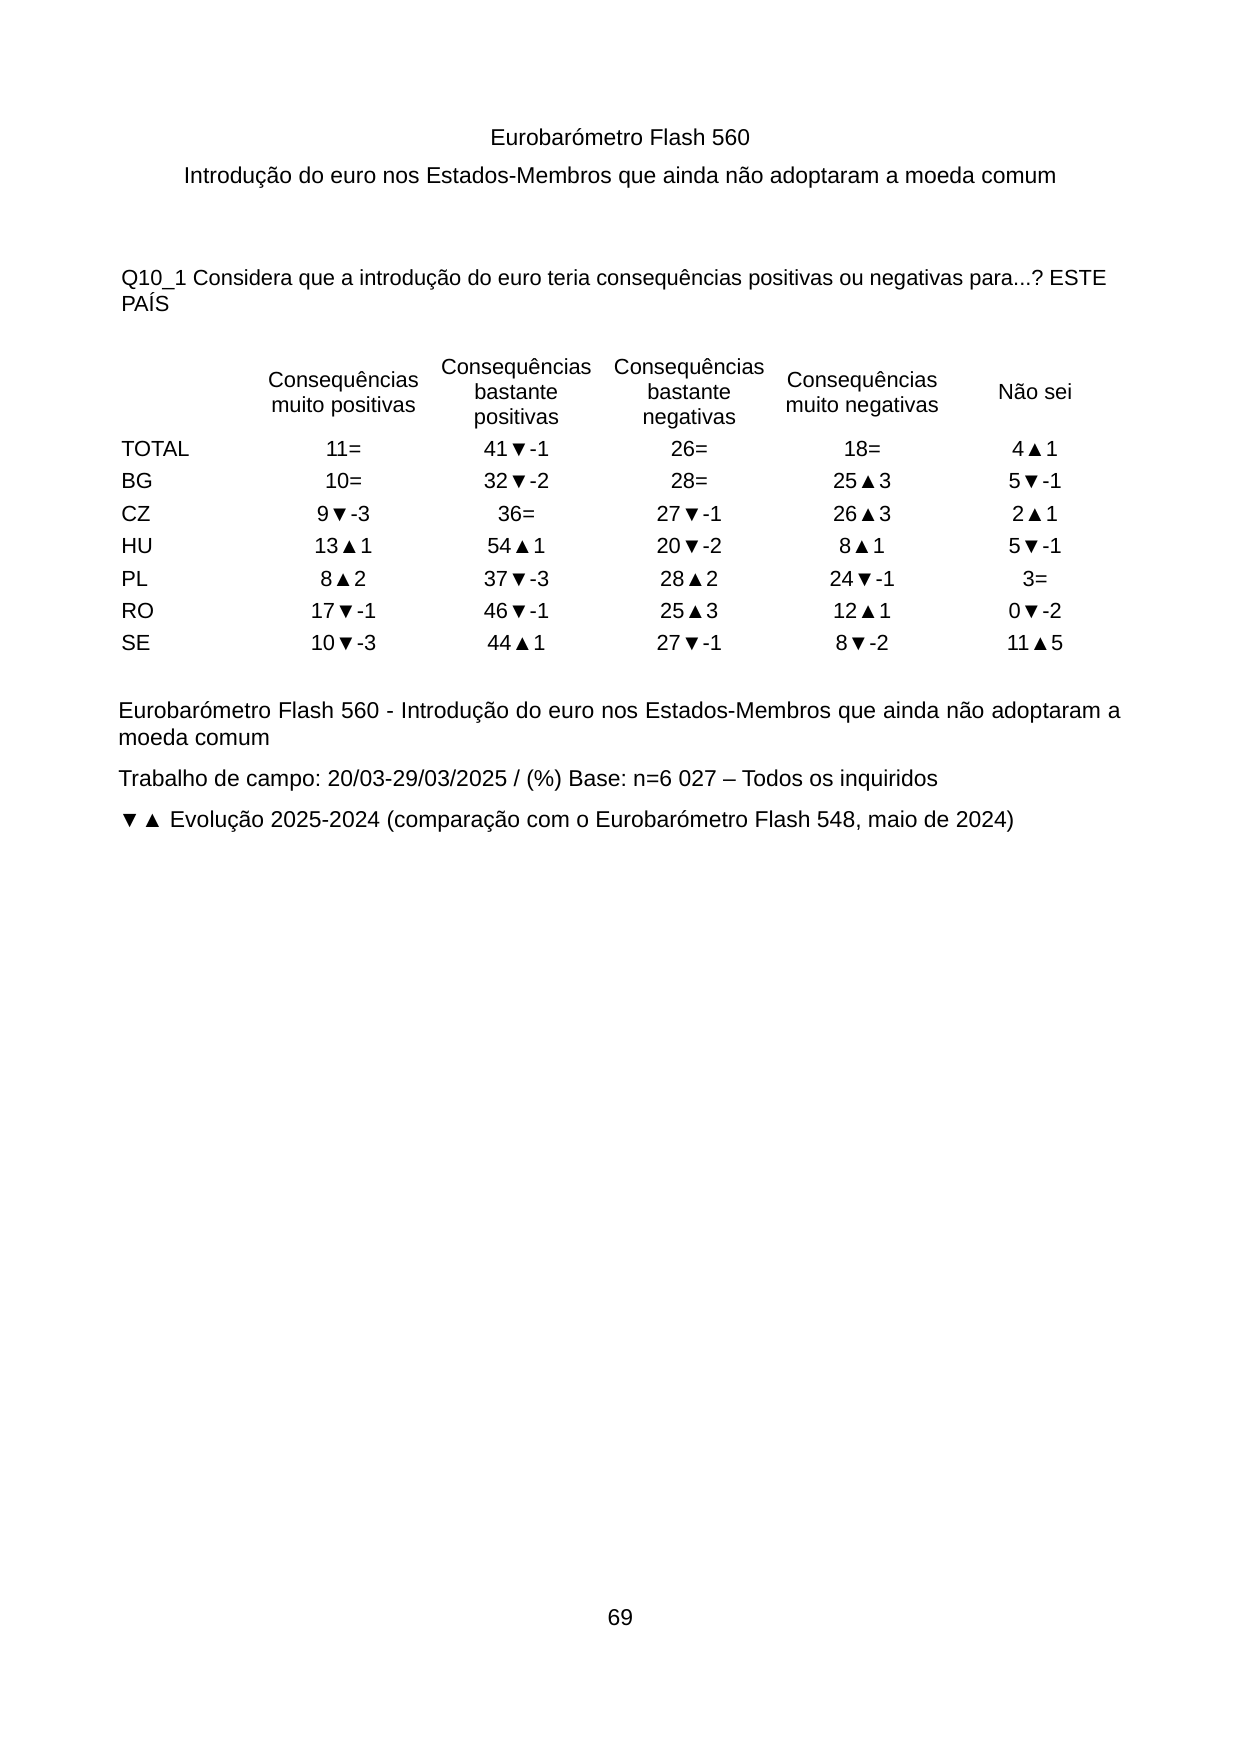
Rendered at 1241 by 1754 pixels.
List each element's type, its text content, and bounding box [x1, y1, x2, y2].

table_header Q10_1 Considera que a introdução do euro teria consequências positivas ou negativas para...? ESTE PAÍS [118, 262, 1121, 318]
table_cell Consequências bastante positivas [430, 351, 603, 432]
table_cell PL [118, 562, 257, 594]
table_cell RO [118, 594, 257, 627]
table_cell Consequências muito positivas [257, 351, 430, 432]
table_cell SE [118, 627, 257, 659]
table_cell 27▼-1 [603, 627, 776, 659]
table_cell 37▼-3 [430, 562, 603, 594]
table_cell 9▼-3 [257, 497, 430, 529]
table_cell [257, 319, 430, 351]
table_cell 25▲3 [776, 465, 948, 497]
table_cell CZ [118, 497, 257, 529]
table_cell 36= [430, 497, 603, 529]
table_cell 26= [603, 433, 776, 465]
table_cell 4▲1 [949, 433, 1121, 465]
table_cell [118, 351, 257, 432]
table_cell 54▲1 [430, 530, 603, 562]
table_cell [118, 319, 257, 351]
table_cell 17▼-1 [257, 594, 430, 627]
table_cell 18= [776, 433, 948, 465]
table_cell BG [118, 465, 257, 497]
table_cell 10= [257, 465, 430, 497]
table_cell Não sei [949, 351, 1121, 432]
table_cell [949, 319, 1121, 351]
table_cell 13▲1 [257, 530, 430, 562]
table_cell 3= [949, 562, 1121, 594]
text ▼▲ Evolução 2025-2024 (comparação com o Eurobarómetro Flash 548, maio de 2024) [118, 806, 1122, 832]
table_cell 11▲5 [949, 627, 1121, 659]
table_cell 41▼-1 [430, 433, 603, 465]
table_cell Consequências bastante negativas [603, 351, 776, 432]
table_cell 28= [603, 465, 776, 497]
table_cell 25▲3 [603, 594, 776, 627]
table_cell 5▼-1 [949, 530, 1121, 562]
table_cell 12▲1 [776, 594, 948, 627]
table_cell 8▲2 [257, 562, 430, 594]
table_cell 46▼-1 [430, 594, 603, 627]
text Eurobarómetro Flash 560 - Introdução do euro nos Estados-Membros que ainda não adoptaram a moeda comum [118, 697, 1122, 750]
table_cell 44▲1 [430, 627, 603, 659]
table_cell 32▼-2 [430, 465, 603, 497]
table_cell 10▼-3 [257, 627, 430, 659]
table_cell TOTAL [118, 433, 257, 465]
table_cell 20▼-2 [603, 530, 776, 562]
table_cell 5▼-1 [949, 465, 1121, 497]
table_cell HU [118, 530, 257, 562]
table_cell 2▲1 [949, 497, 1121, 529]
table_cell 8▲1 [776, 530, 948, 562]
table_cell 28▲2 [603, 562, 776, 594]
table_cell 26▲3 [776, 497, 948, 529]
text Trabalho de campo: 20/03-29/03/2025 / (%) Base: n=6 027 – Todos os inquiridos [118, 765, 1122, 791]
table_cell 8▼-2 [776, 627, 948, 659]
table_cell 0▼-2 [949, 594, 1121, 627]
table_cell 24▼-1 [776, 562, 948, 594]
table_cell [430, 319, 603, 351]
table_cell Consequências muito negativas [776, 351, 948, 432]
table_cell [603, 319, 776, 351]
table_cell [776, 319, 948, 351]
table_cell 11= [257, 433, 430, 465]
table_cell 27▼-1 [603, 497, 776, 529]
